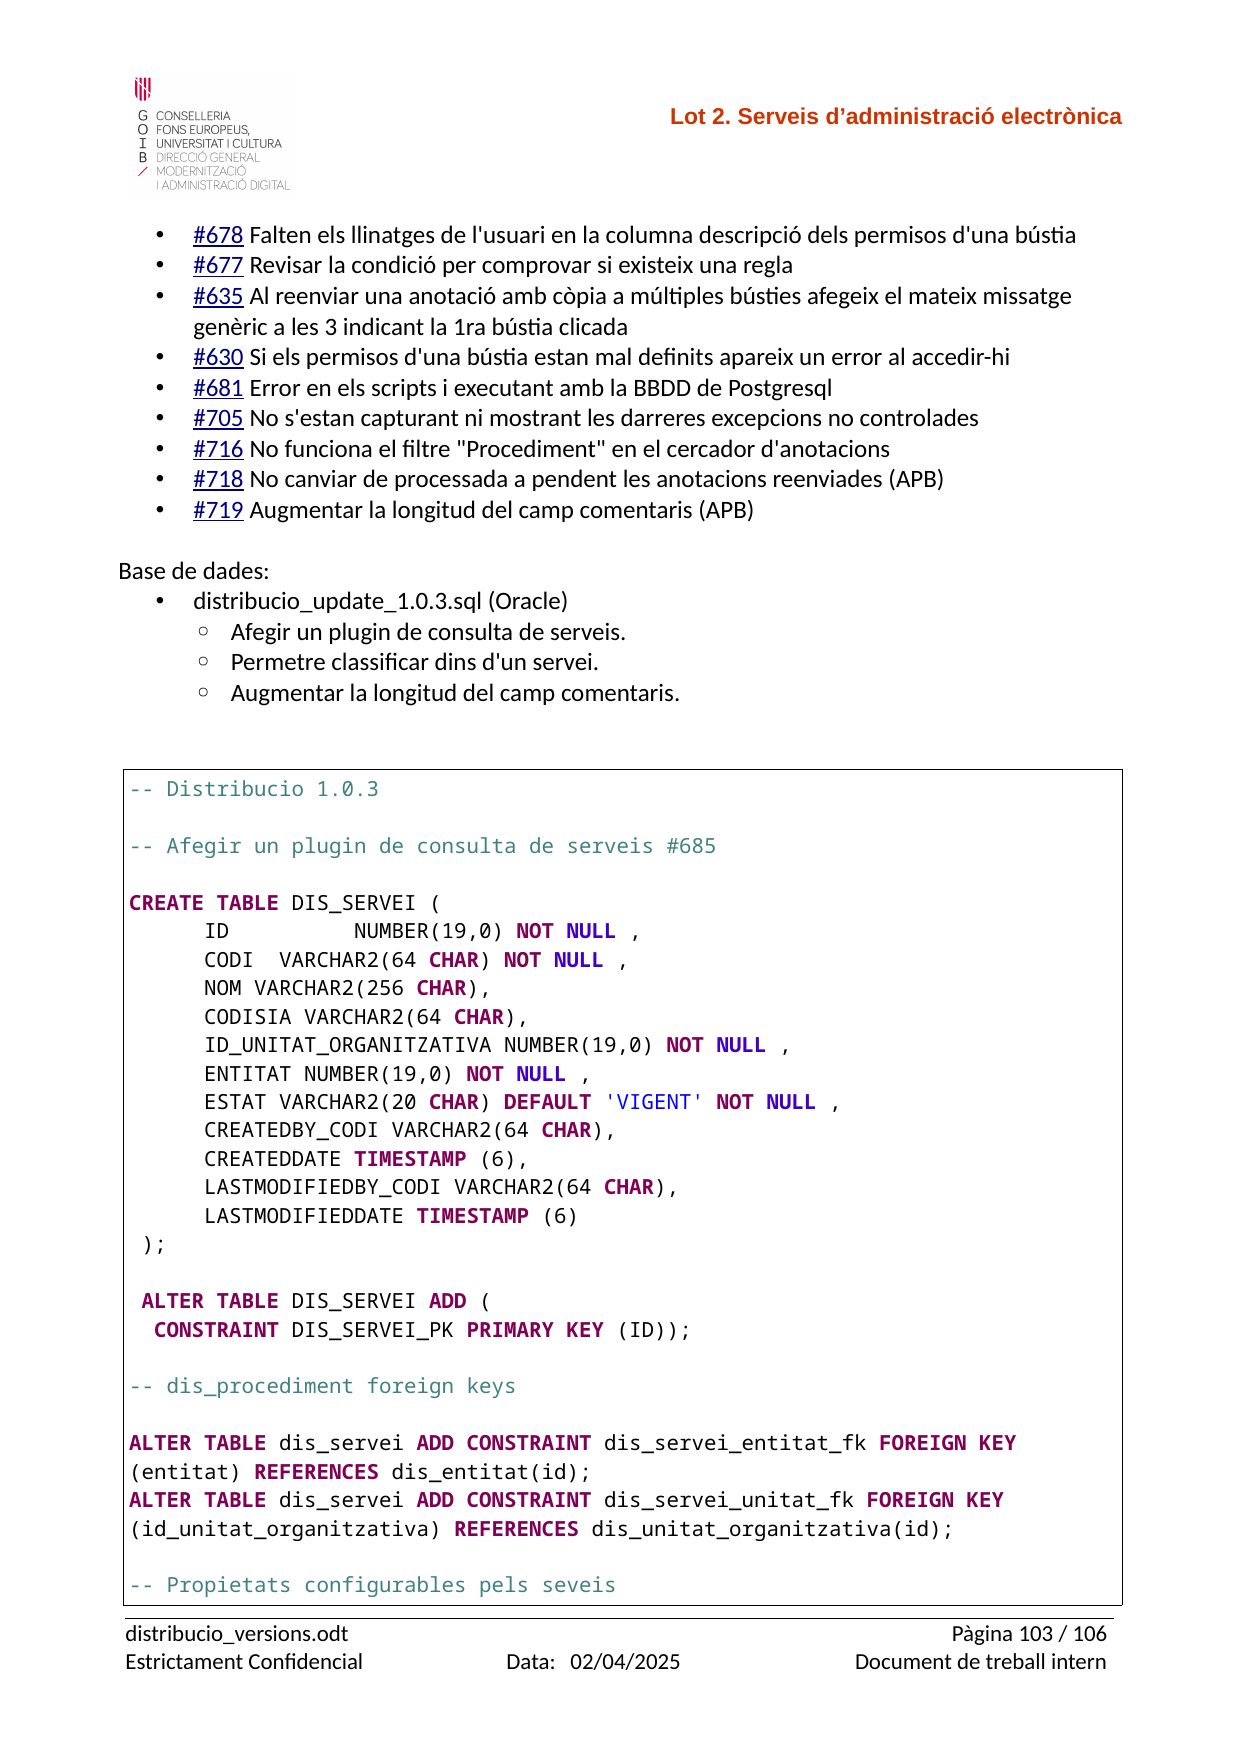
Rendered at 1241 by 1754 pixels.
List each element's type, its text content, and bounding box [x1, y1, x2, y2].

list #678 Falten els llinatges de l'usuari en la columna descripció dels permisos d'una bústia [156, 219, 1122, 250]
list #630 Si els permisos d'una bústia estan mal definits apareix un error al accedir-hi [156, 341, 1122, 372]
list Augmentar la longitud del camp comentaris. [193, 677, 1122, 707]
picture [126, 70, 299, 197]
list #677 Revisar la condició per comprovar si existeix una regla [156, 250, 1122, 280]
list #716 No funciona el filtre "Procediment" en el cercador d'anotacions [156, 433, 1122, 463]
list Afegir un plugin de consulta de serveis. [193, 616, 1122, 646]
list #719 Augmentar la longitud del camp comentaris (APB) [156, 494, 1122, 524]
list Permetre classificar dins d'un servei. [193, 646, 1122, 677]
list #635 Al reenviar una anotació amb còpia a múltiples bústies afegeix el mateix missatge genèric a les 3 indicant la 1ra bústia clicada [156, 280, 1122, 341]
list #681 Error en els scripts i executant amb la BBDD de Postgresql [156, 372, 1122, 402]
table_header -- Distribucio 1.0.3 -- Afegir un plugin de consulta de serveis #685 CREATE TABLE DIS_SERVEI ( ID NUMBER(19,0) NOT NULL , CODI VARCHAR2(64 CHAR) NOT NULL , NOM VARCHAR2(256 CHAR), CODISIA VARCHAR2(64 CHAR), ID_UNITAT_ORGANITZATIVA NUMBER(19,0) NOT NULL , ENTITAT NUMBER(19,0) NOT NULL , ESTAT VARCHAR2(20 CHAR) DEFAULT 'VIGENT' NOT NULL , CREATEDBY_CODI VARCHAR2(64 CHAR), CREATEDDATE TIMESTAMP (6), LASTMODIFIEDBY_CODI VARCHAR2(64 CHAR), LASTMODIFIEDDATE TIMESTAMP (6) ); ALTER TABLE DIS_SERVEI ADD ( CONSTRAINT DIS_SERVEI_PK PRIMARY KEY (ID)); -- dis_procediment foreign keys ALTER TABLE dis_servei ADD CONSTRAINT dis_servei_entitat_fk FOREIGN KEY (entitat) REFERENCES dis_entitat(id); ALTER TABLE dis_servei ADD CONSTRAINT dis_servei_unitat_fk FOREIGN KEY (id_unitat_organitzativa) REFERENCES dis_unitat_organitzativa(id); -- Propietats configurables pels seveis [124, 770, 1122, 1605]
list distribucio_update_1.0.3.sql (Oracle) [156, 585, 1122, 616]
list #705 No s'estan capturant ni mostrant les darreres excepcions no controlades [156, 402, 1122, 433]
list #718 No canviar de processada a pendent les anotacions reenviades (APB) [156, 463, 1122, 494]
text Base de dades: [118, 555, 1122, 585]
